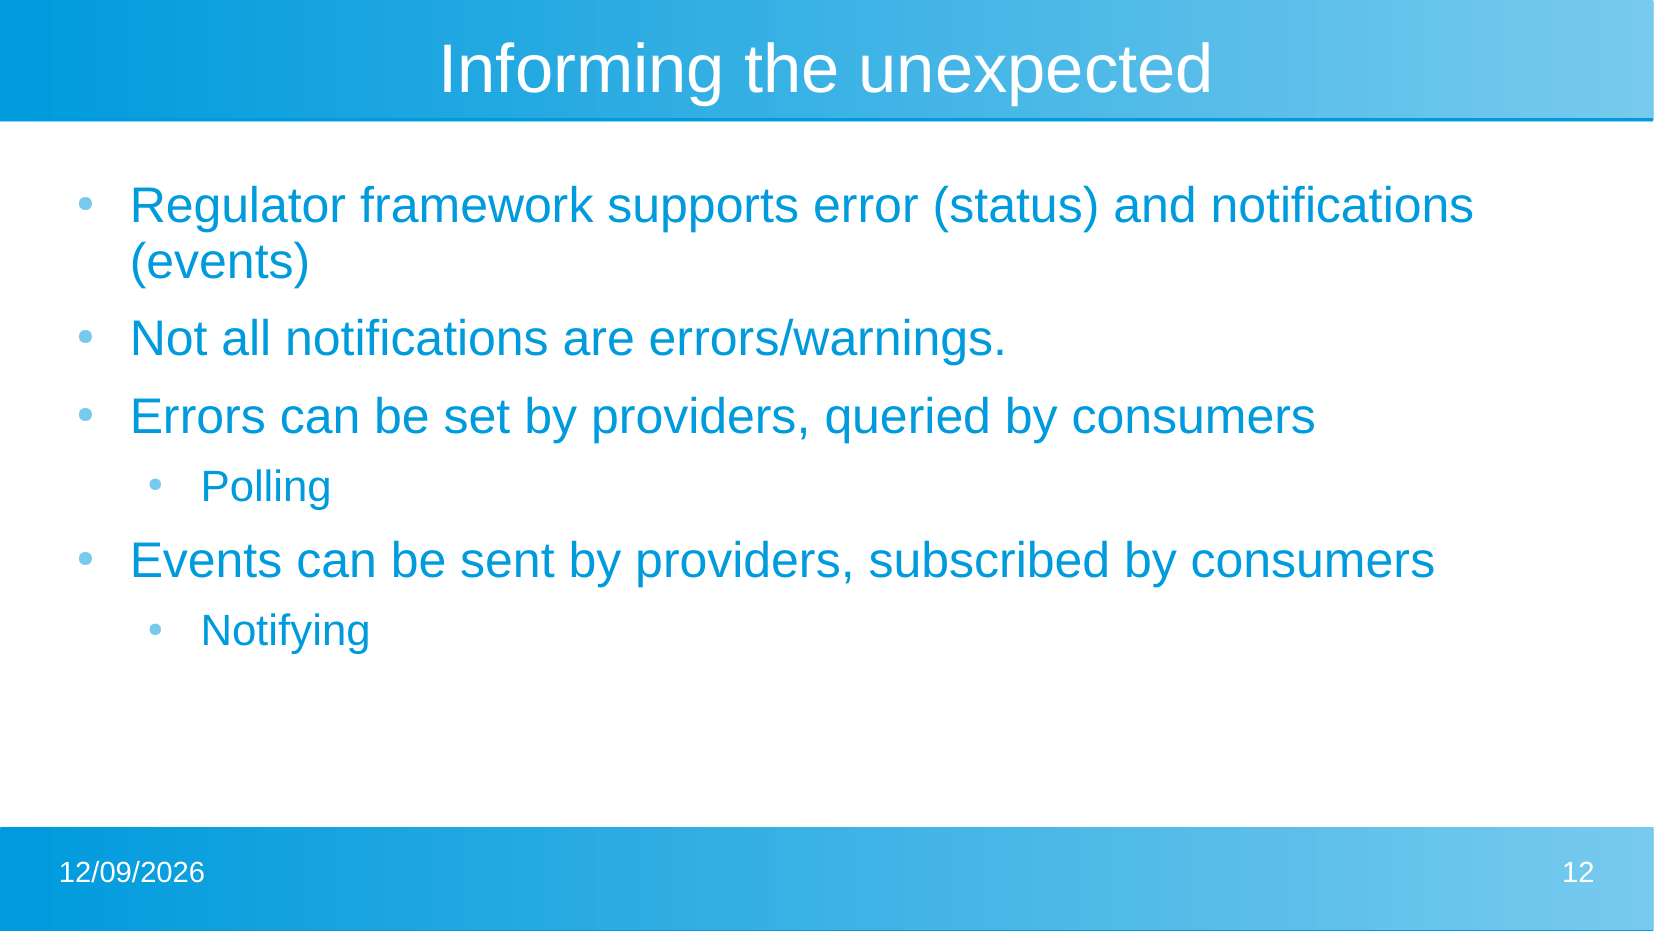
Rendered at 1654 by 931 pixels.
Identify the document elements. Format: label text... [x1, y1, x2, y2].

list Regulator framework supports error (status) and notifications (events) Not all notifications are errors/warnings. Errors can be set by providers, queried by consumers Polling Events can be sent by providers, subscribed by consumers Notifying [58, 177, 1595, 768]
title Informing the unexpected [58, 0, 1595, 146]
